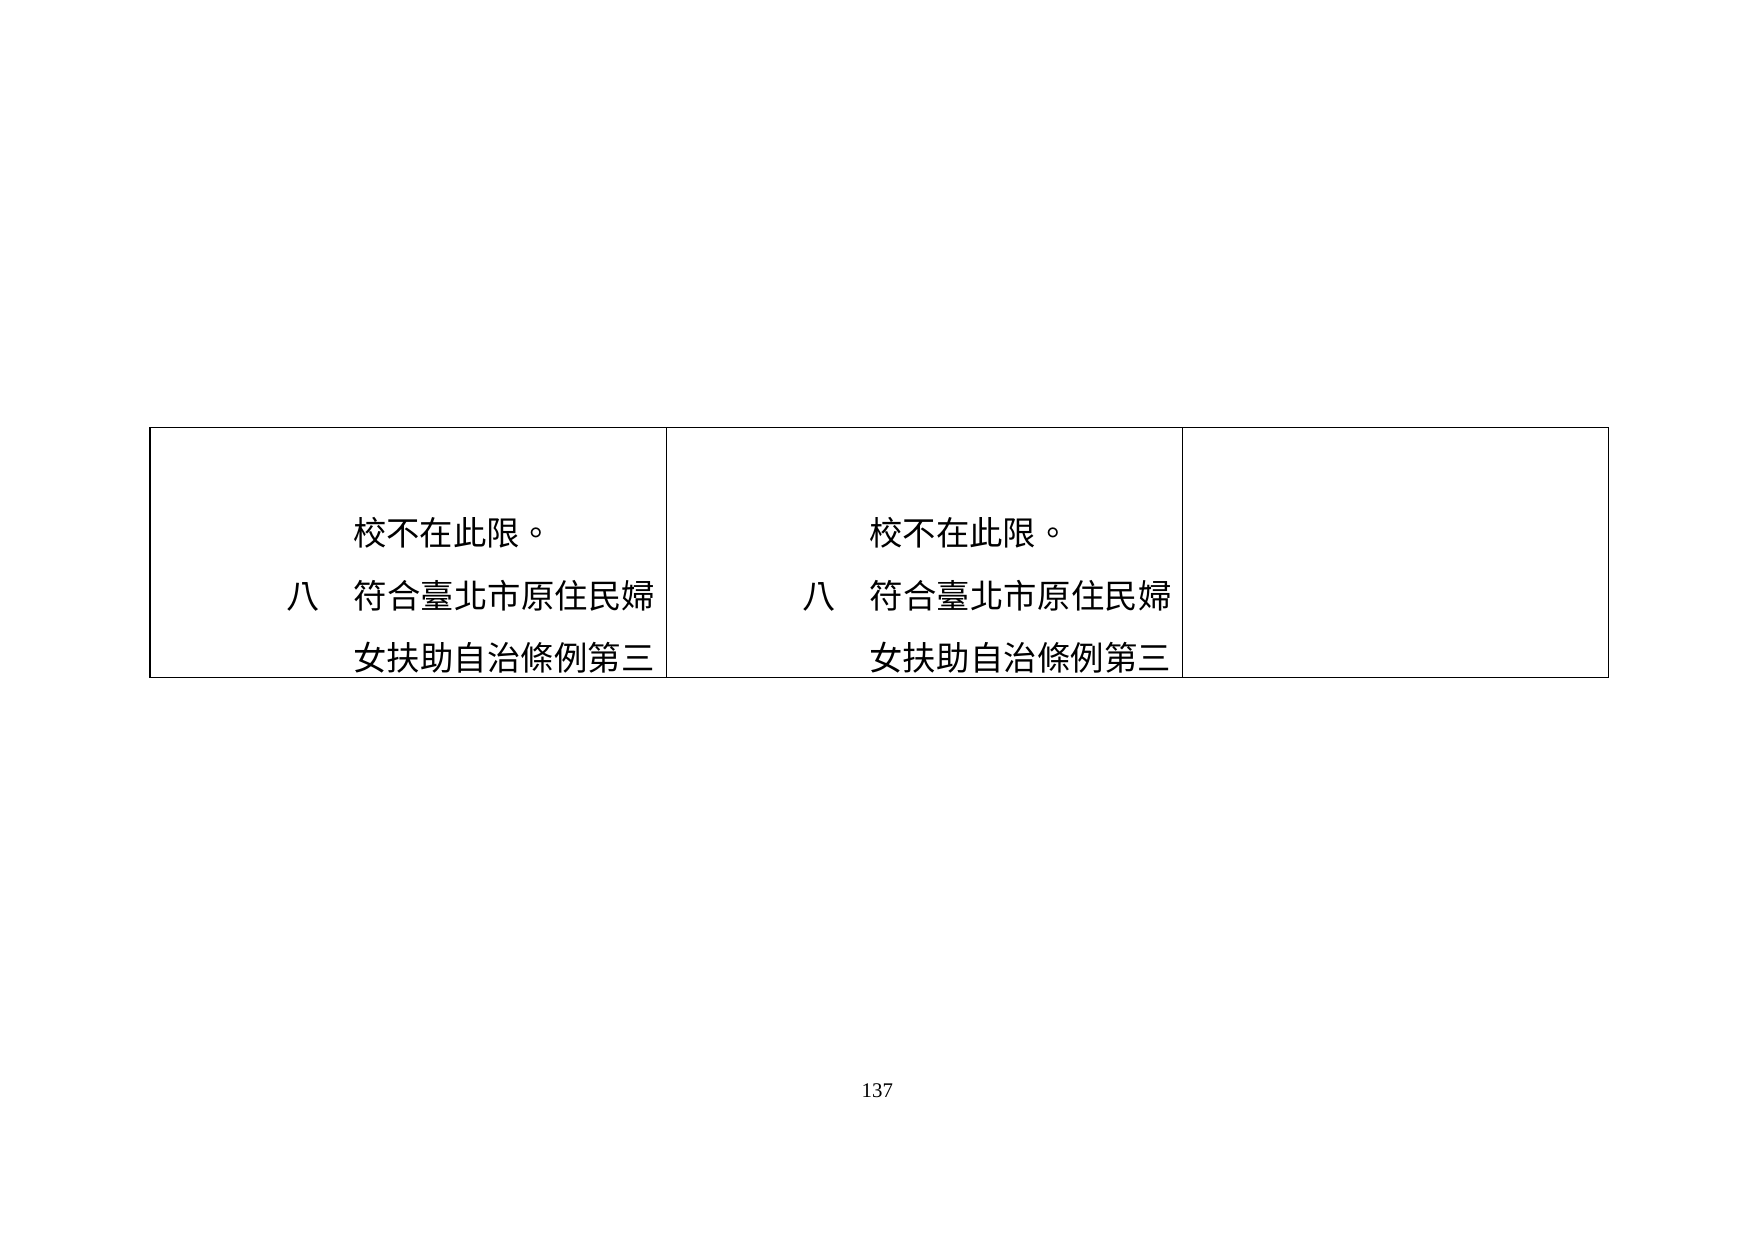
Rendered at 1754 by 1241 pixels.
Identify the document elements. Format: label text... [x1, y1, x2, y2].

table_cell 校不在此限。 八 符合臺北市原住民婦女扶助自治條例第三 [667, 428, 1182, 677]
table_cell [1183, 428, 1608, 677]
table_cell 校不在此限。 八 符合臺北市原住民婦女扶助自治條例第三 [151, 428, 666, 677]
